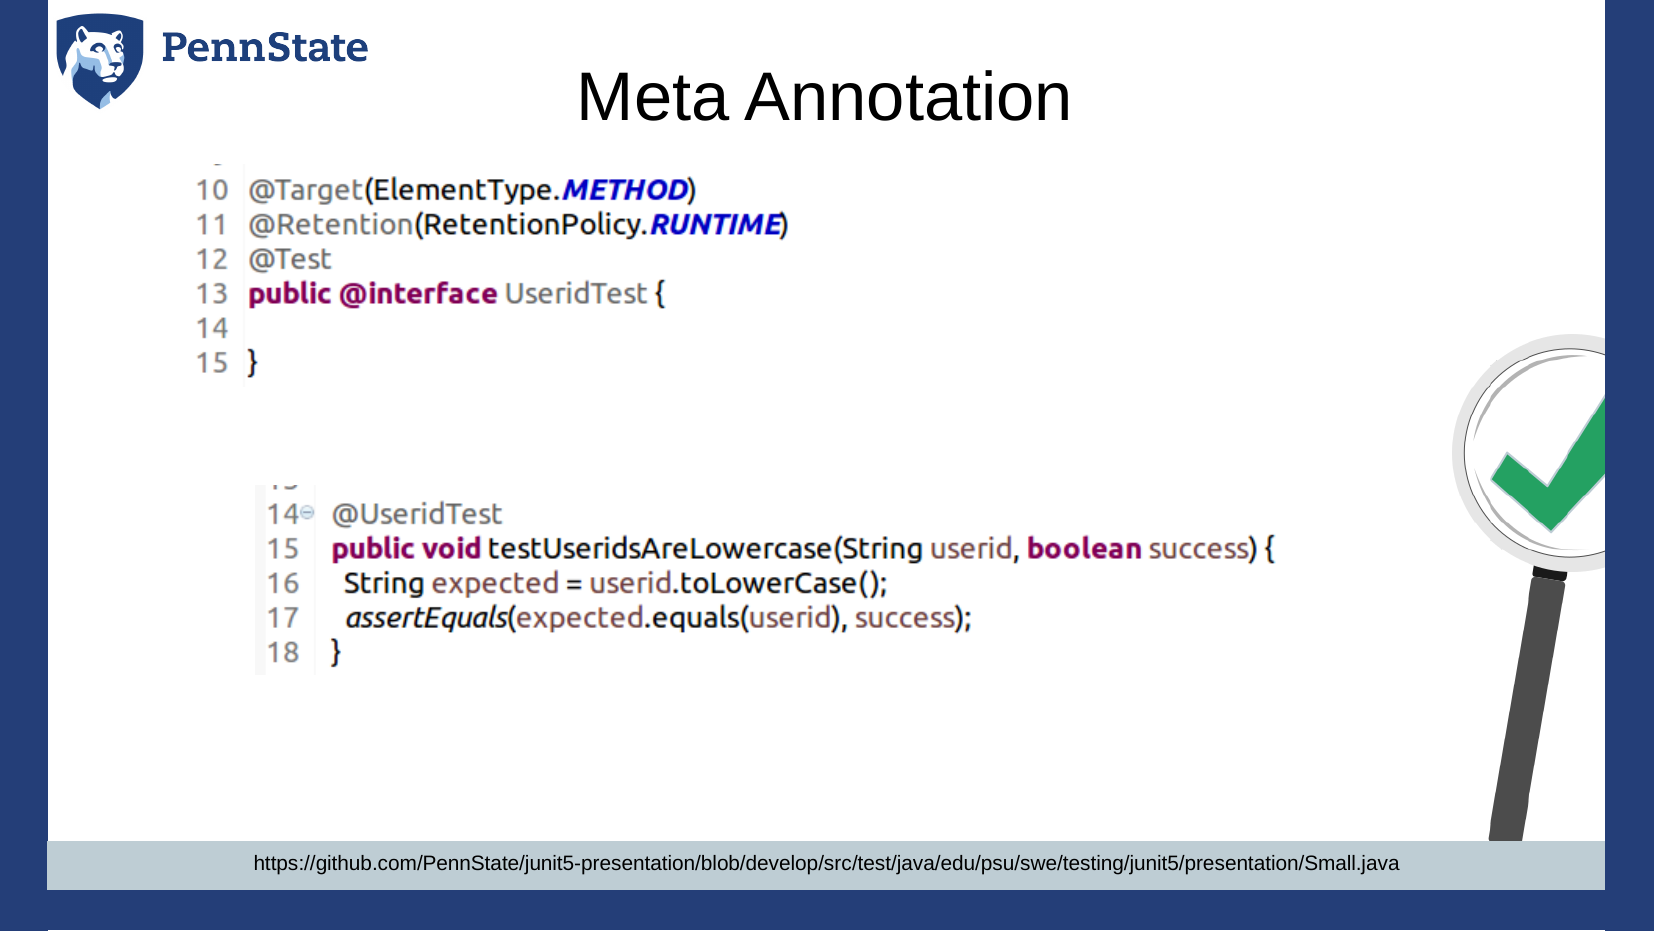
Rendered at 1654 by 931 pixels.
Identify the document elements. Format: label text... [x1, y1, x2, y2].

title https://github.com/PennState/junit5-presentation/blob/develop/src/test/java/edu/psu/swe/testing/junit5/presentation/Small.java [162, 816, 1492, 910]
picture [255, 485, 1302, 676]
picture [48, 0, 411, 152]
title Meta Annotation [60, 19, 1591, 175]
picture [1452, 334, 1605, 841]
picture [195, 164, 794, 387]
